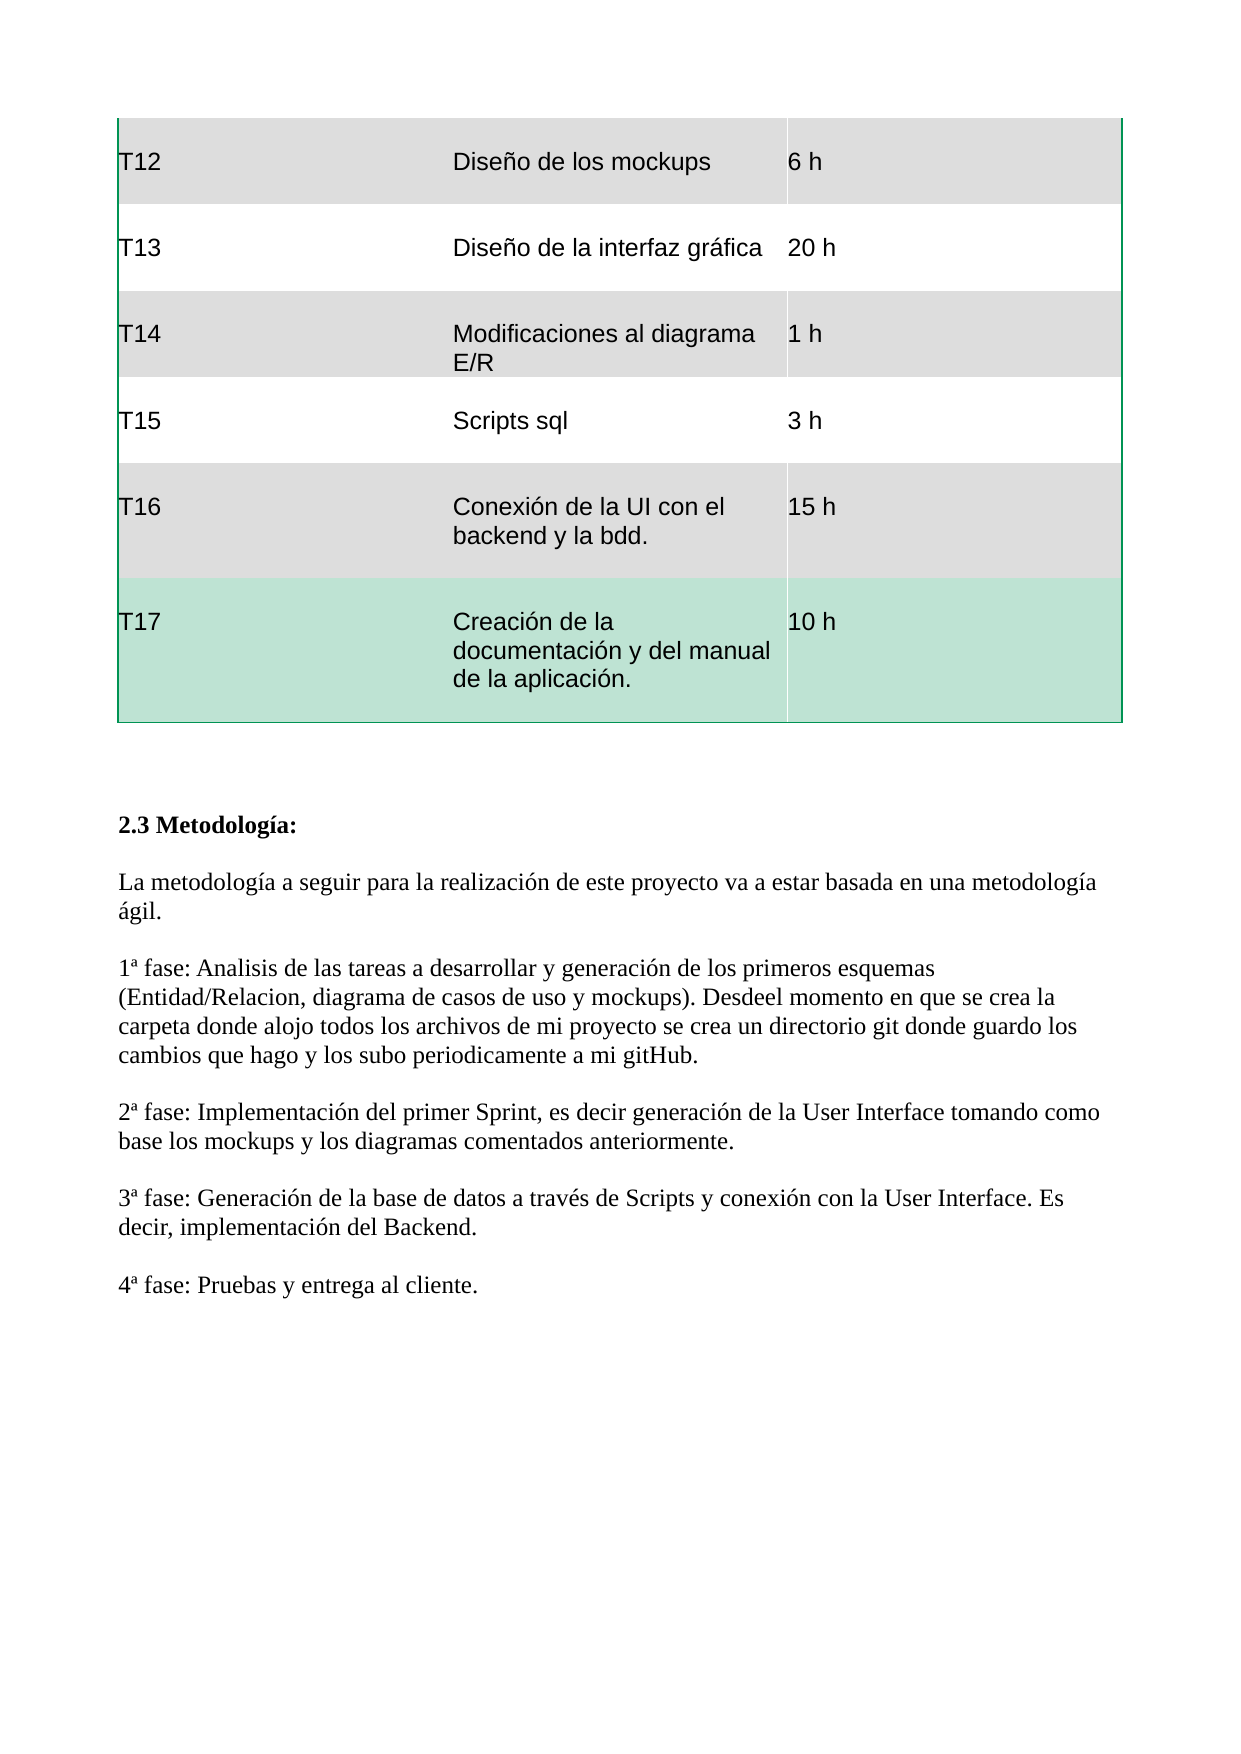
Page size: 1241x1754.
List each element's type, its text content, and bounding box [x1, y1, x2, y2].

table_cell T13 [119, 204, 453, 291]
table_cell Creación de la documentación y del manual de la aplicación. [453, 578, 787, 722]
table_cell Diseño de la interfaz gráfica [453, 204, 787, 291]
table_cell Scripts sql [453, 377, 787, 463]
table_cell 10 h [788, 578, 1121, 722]
table_cell Diseño de los mockups [453, 118, 787, 204]
table_cell Conexión de la UI con el backend y la bdd. [453, 463, 787, 578]
text 2ª fase: Implementación del primer Sprint, es decir generación de la User Interface tomando como base los mockups y los diagramas comentados anteriormente. [118, 1097, 1122, 1155]
table_cell T16 [119, 463, 453, 578]
table_cell T17 [119, 578, 453, 722]
text 2.3 Metodología: [118, 810, 1122, 838]
table_cell 15 h [788, 463, 1121, 578]
table_cell T15 [119, 377, 453, 463]
text La metodología a seguir para la realización de este proyecto va a estar basada en una metodología ágil. [118, 867, 1122, 925]
table_cell T12 [119, 118, 453, 204]
text 1ª fase: Analisis de las tareas a desarrollar y generación de los primeros esquemas (Entidad/Relacion, diagrama de casos de uso y mockups). Desdeel momento en que se crea la carpeta donde alojo todos los archivos de mi proyecto se crea un directorio git donde guardo los cambios que hago y los subo periodicamente a mi gitHub. [118, 953, 1122, 1068]
table_header [118, 1586, 453, 1615]
table_cell 1 h [788, 291, 1121, 377]
table_header [453, 1586, 787, 1615]
text 4ª fase: Pruebas y entrega al cliente. [118, 1270, 1122, 1298]
table_cell 20 h [788, 204, 1121, 291]
text 3ª fase: Generación de la base de datos a través de Scripts y conexión con la User Interface. Es decir, implementación del Backend. [118, 1183, 1122, 1241]
table_cell Modificaciones al diagrama E/R [453, 291, 787, 377]
table_cell 6 h [788, 118, 1121, 204]
table_cell T14 [119, 291, 453, 377]
table_cell 3 h [788, 377, 1121, 463]
table_header [788, 1586, 1122, 1615]
